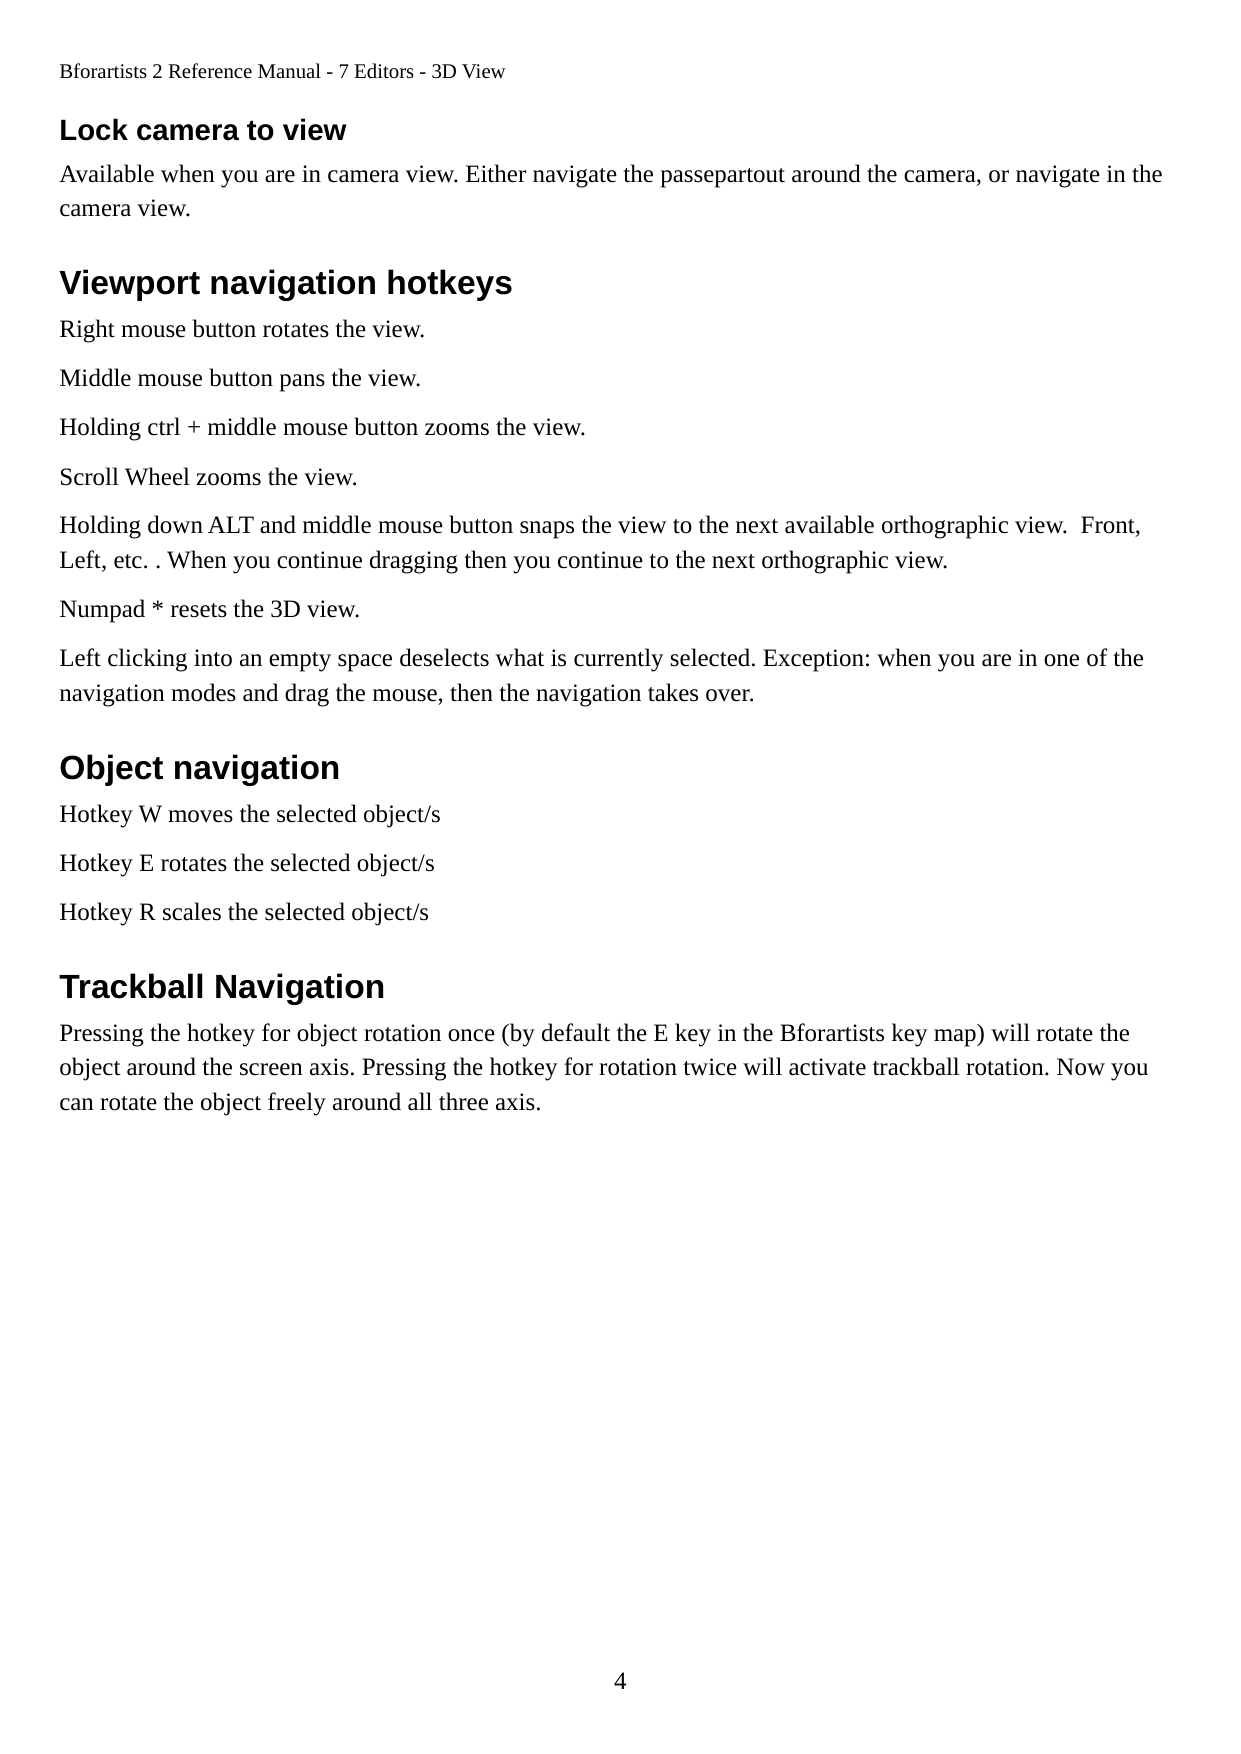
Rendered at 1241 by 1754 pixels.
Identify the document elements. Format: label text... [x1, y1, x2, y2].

text Hotkey W moves the selected object/s [59, 799, 1181, 827]
text Holding down ALT and middle mouse button snaps the view to the next available orthographic view. Front, Left, etc. . When you continue dragging then you continue to the next orthographic view. [59, 511, 1181, 574]
subtitle Lock camera to view [59, 113, 1181, 146]
text Pressing the hotkey for object rotation once (by default the E key in the Bforartists key map) will rotate the object around the screen axis. Pressing the hotkey for rotation twice will activate trackball rotation. Now you can rotate the object freely around all three axis. [59, 1018, 1181, 1116]
text Right mouse button rotates the view. [59, 314, 1181, 343]
subtitle Object navigation [59, 748, 1181, 786]
subtitle Trackball Navigation [59, 967, 1181, 1005]
text Scroll Wheel zooms the view. [59, 462, 1181, 490]
text Available when you are in camera view. Either navigate the passepartout around the camera, or navigate in the camera view. [59, 159, 1181, 222]
text Middle mouse button pans the view. [59, 363, 1181, 392]
text Hotkey R scales the selected object/s [59, 897, 1181, 926]
text Hotkey E rotates the selected object/s [59, 848, 1181, 877]
text Left clicking into an empty space deselects what is currently selected. Exception: when you are in one of the navigation modes and drag the mouse, then the navigation takes over. [59, 643, 1181, 706]
text Holding ctrl + middle mouse button zooms the view. [59, 412, 1181, 441]
subtitle Viewport navigation hotkeys [59, 263, 1181, 302]
text Numpad * resets the 3D view. [59, 594, 1181, 623]
